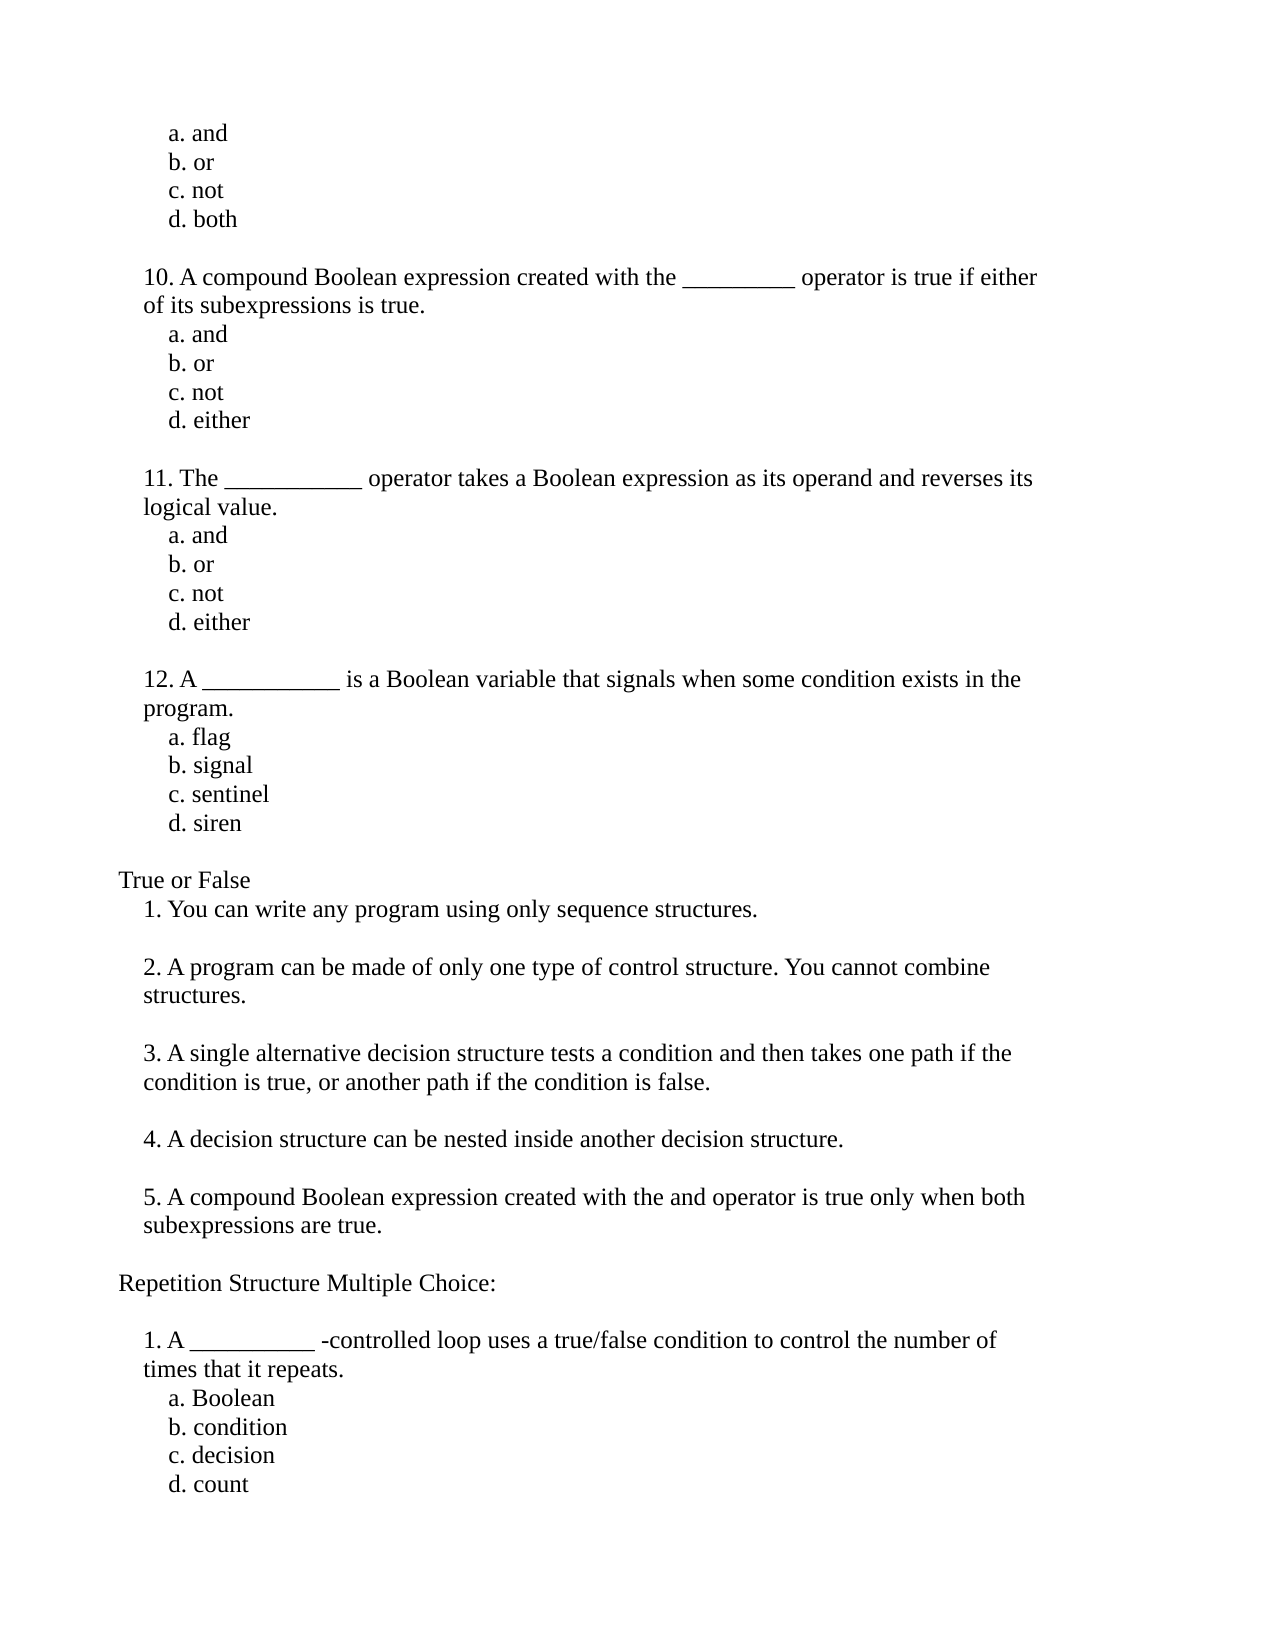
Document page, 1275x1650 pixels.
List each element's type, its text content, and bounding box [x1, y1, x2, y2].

text c. not [118, 176, 1157, 204]
text 1. A __________ -controlled loop uses a true/false condition to control the number of [118, 1326, 1157, 1354]
text d. both [118, 204, 1157, 233]
text a. and [118, 521, 1157, 549]
text 12. A ___________ is a Boolean variable that signals when some condition exists in the [118, 664, 1157, 693]
text 2. A program can be made of only one type of control structure. You cannot combine [118, 952, 1157, 981]
text subexpressions are true. [118, 1211, 1157, 1239]
text b. or [118, 549, 1157, 578]
text of its subexpressions is true. [118, 291, 1157, 319]
text times that it repeats. [118, 1354, 1157, 1383]
text d. either [118, 406, 1157, 434]
text b. or [118, 147, 1157, 176]
text 3. A single alternative decision structure tests a condition and then takes one path if the [118, 1038, 1157, 1067]
text a. Boolean [118, 1383, 1157, 1412]
text a. and [118, 118, 1157, 147]
text 11. The ___________ operator takes a Boolean expression as its operand and reverses its [118, 463, 1157, 492]
text 1. You can write any program using only sequence structures. [118, 894, 1157, 923]
text a. and [118, 319, 1157, 348]
text 5. A compound Boolean expression created with the and operator is true only when both [118, 1182, 1157, 1211]
text b. or [118, 348, 1157, 377]
text a. flag [118, 722, 1157, 751]
text d. siren [118, 808, 1157, 837]
text b. condition [118, 1412, 1157, 1441]
text c. not [118, 578, 1157, 607]
text 4. A decision structure can be nested inside another decision structure. [118, 1124, 1157, 1153]
text c. decision [118, 1441, 1157, 1469]
text logical value. [118, 492, 1157, 521]
text structures. [118, 981, 1157, 1009]
text condition is true, or another path if the condition is false. [118, 1067, 1157, 1096]
text Repetition Structure Multiple Choice: [118, 1268, 1157, 1297]
text 10. A compound Boolean expression created with the _________ operator is true if either [118, 262, 1157, 291]
text b. signal [118, 751, 1157, 779]
text program. [118, 693, 1157, 722]
text c. not [118, 377, 1157, 406]
text c. sentinel [118, 779, 1157, 808]
text d. count [118, 1469, 1157, 1498]
text d. either [118, 607, 1157, 636]
text True or False [118, 866, 1157, 894]
